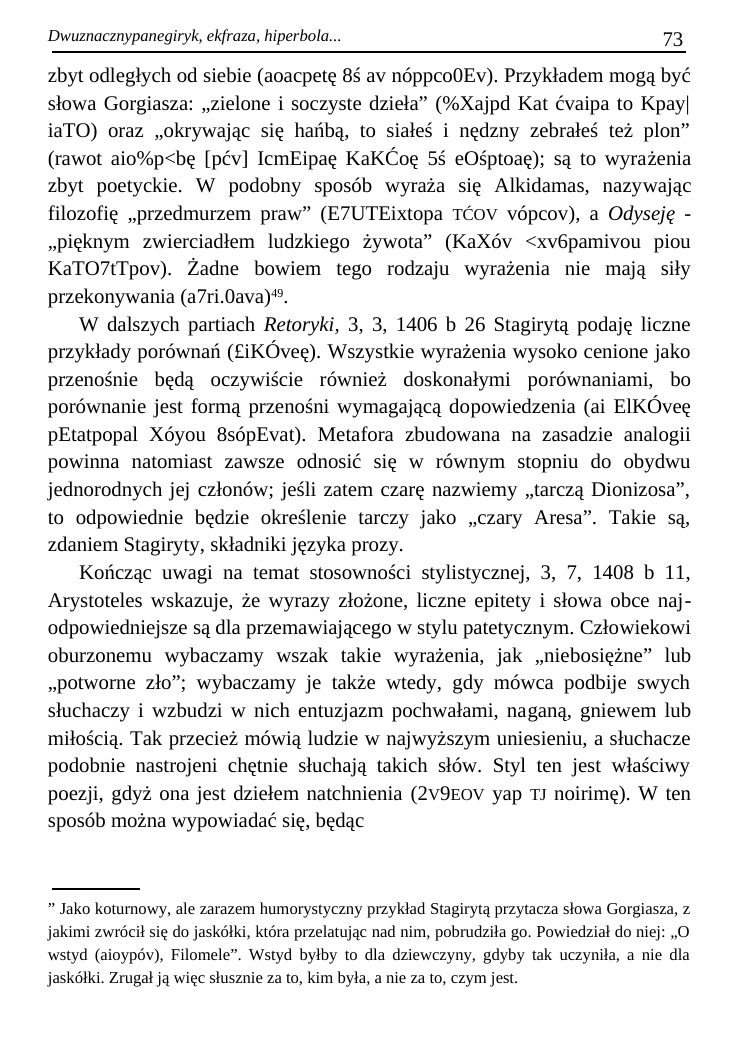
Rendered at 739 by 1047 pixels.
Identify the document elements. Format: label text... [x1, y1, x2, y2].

text Kończąc uwagi na temat stosowności stylistycznej, 3, 7, 1408 b 11, Arystoteles wskazuje, że wyrazy złożone, liczne epitety i słowa obce naj­odpowiedniejsze są dla przemawiającego w stylu patetycznym. Czło­wiekowi oburzonemu wybaczamy wszak takie wyrażenia, jak „nie­bosiężne” lub „potworne zło”; wybaczamy je także wtedy, gdy mówca podbije swych słuchaczy i wzbudzi w nich entuzjazm pochwałami, na­ganą, gniewem lub miłością. Tak przecież mówią ludzie w najwyższym uniesieniu, a słuchacze podobnie nastrojeni chętnie słuchają takich słów. Styl ten jest właściwy poezji, gdyż ona jest dziełem natchnienia (2v9eov yap tj noirimę). W ten sposób można wypowiadać się, będąc [48, 560, 691, 832]
text ” Jako koturnowy, ale zarazem humorystyczny przykład Stagirytą przytacza słowa Gorgiasza, z jakimi zwrócił się do jaskółki, która przelatując nad nim, pobrudziła go. Powiedział do niej: „O wstyd (aioypóv), Filomele”. Wstyd byłby to dla dziewczyny, gdyby tak uczyniła, a nie dla jaskółki. Zrugał ją więc słusznie za to, kim była, a nie za to, czym jest. [48, 899, 691, 987]
text W dalszych partiach Retoryki, 3, 3, 1406 b 26 Stagirytą podaję liczne przykłady porównań (£iKÓveę). Wszystkie wyrażenia wysoko cenione jako przenośnie będą oczywiście również doskonałymi po­równaniami, bo porównanie jest formą przenośni wymagającą do­powiedzenia (ai ElKÓveę pEtatpopal Xóyou 8sópEvat). Metafora zbu­dowana na zasadzie analogii powinna natomiast zawsze odnosić się w równym stopniu do obydwu jednorodnych jej członów; jeśli zatem czarę nazwiemy „tarczą Dionizosa”, to odpowiednie będzie określe­nie tarczy jako „czary Aresa”. Takie są, zdaniem Stagiryty, składniki języka prozy. [48, 311, 691, 556]
text Dwuznacznypanegiryk, ekfraza, hiperbola... [48, 26, 417, 45]
text 73 [662, 27, 689, 51]
text zbyt odległych od siebie (aoacpetę 8ś av nóppco0Ev). Przykładem mogą być słowa Gorgiasza: „zielone i soczyste dzieła” (%Xajpd Kat ćvaipa to Kpay|iaTO) oraz „okrywając się hańbą, to siałeś i nędzny zebrałeś też plon” (rawot aio%p<bę [pćv] IcmEipaę KaKĆoę 5ś eOśptoaę); są to wyra­żenia zbyt poetyckie. W podobny sposób wyraża się Alkidamas, nazy­wając filozofię „przedmurzem praw” (E7UTEixtopa tćov vópcov), a Ody­seję - „pięknym zwierciadłem ludzkiego żywota” (KaXóv <xv6pamivou piou KaTO7tTpov). Żadne bowiem tego rodzaju wyrażenia nie mają siły przekonywania (a7ri.0ava)49. [48, 63, 691, 308]
